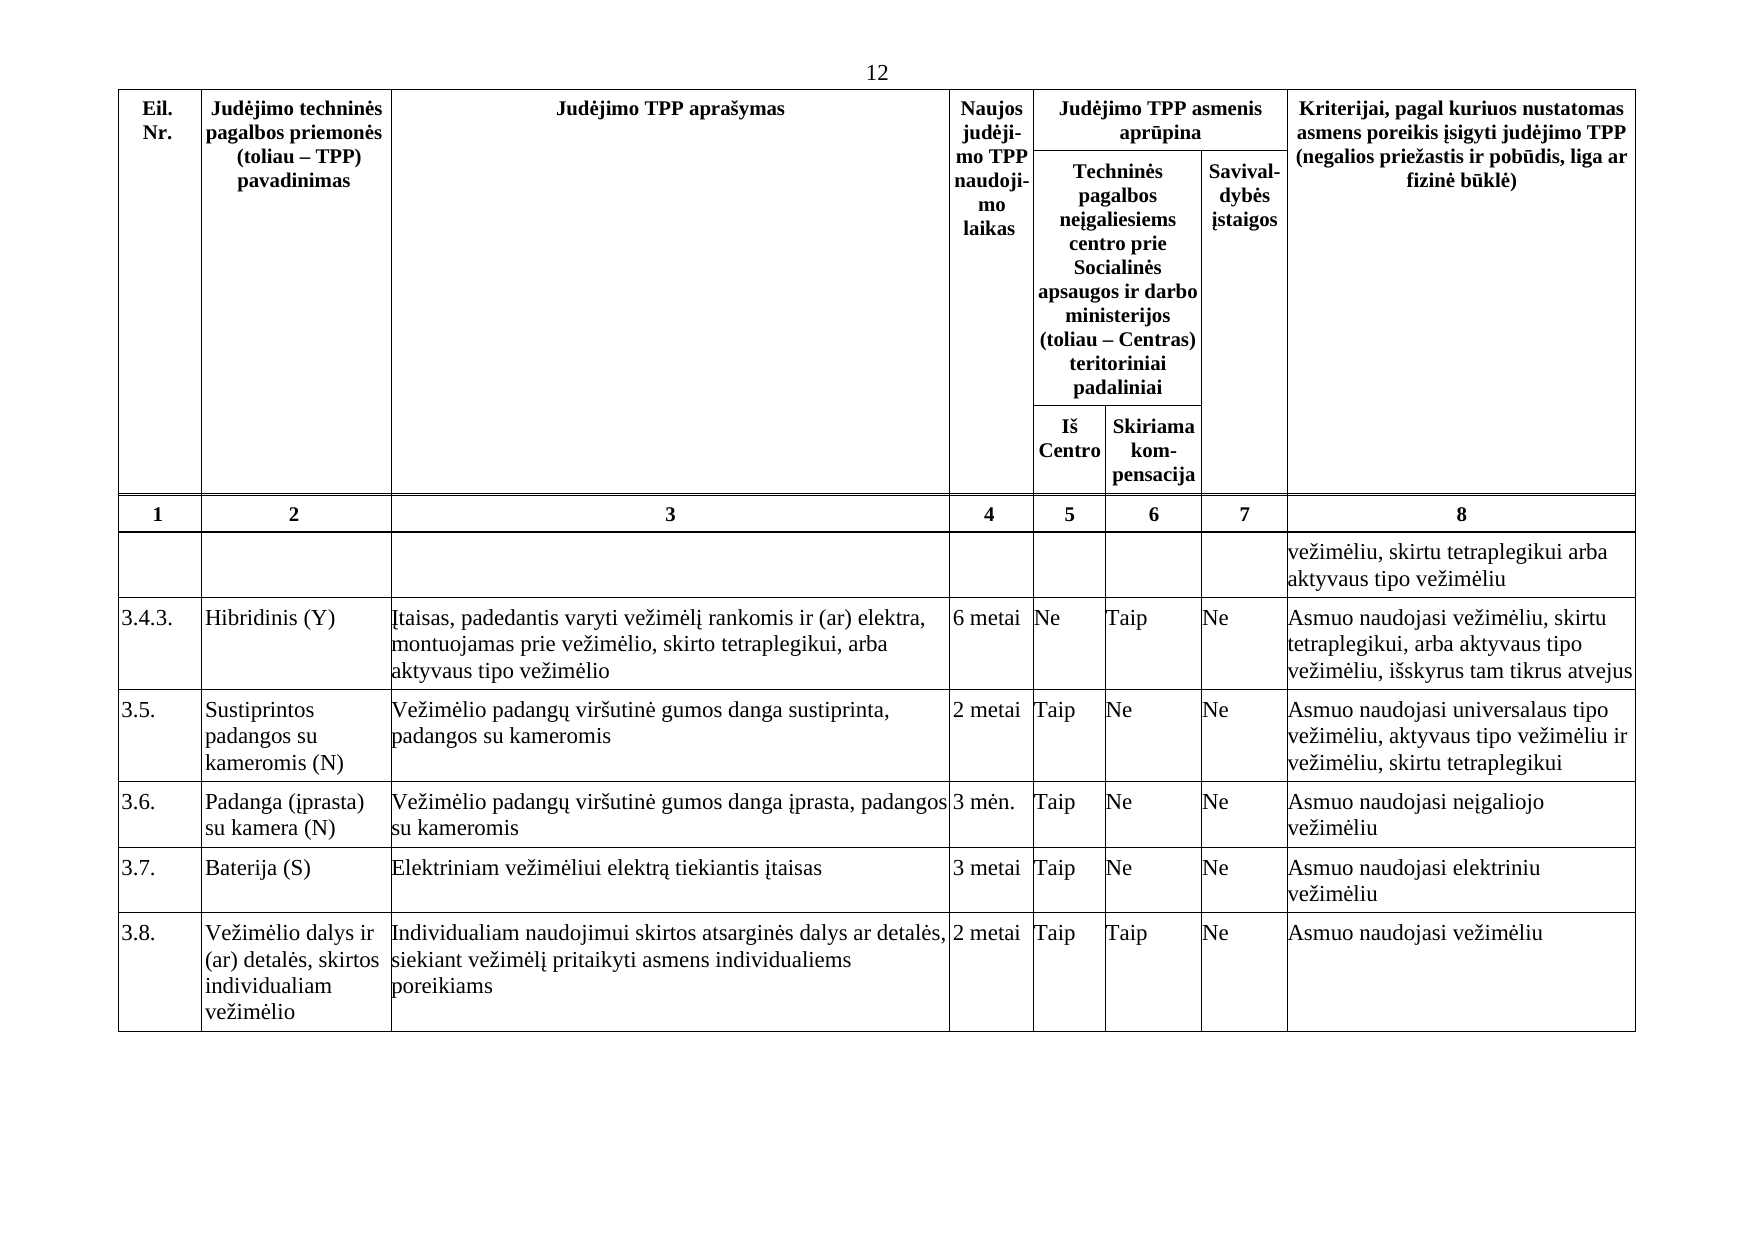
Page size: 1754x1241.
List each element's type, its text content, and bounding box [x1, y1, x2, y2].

table_cell Iš Centro [1034, 406, 1105, 492]
table_cell 2 [202, 496, 391, 531]
table_cell Vežimėlio padangų viršutinė gumos danga įprasta, padangos su kameromis [392, 782, 949, 847]
table_cell [202, 533, 391, 597]
table_cell Hibridinis (Y) [202, 598, 391, 689]
table_cell 7 [1202, 496, 1287, 531]
table_cell Vežimėlio padangų viršutinė gumos danga sustiprinta, padangos su kameromis [392, 690, 949, 781]
table_cell 3 mėn. [950, 782, 1033, 847]
table_cell Techninės pagalbos neįgaliesiems centro prie Socialinės apsaugos ir darbo ministerijos (toliau – Centras) teritoriniai padaliniai [1034, 151, 1201, 405]
table_cell 1 [119, 496, 201, 531]
table_cell 3.4.3. [119, 598, 201, 689]
table_cell Vežimėlio dalys ir (ar) detalės, skirtos individualiam vežimėlio [202, 913, 391, 1031]
table_cell [950, 533, 1033, 597]
table_cell 3.7. [119, 848, 201, 912]
table_cell Taip [1106, 913, 1201, 1031]
table_cell 3.8. [119, 913, 201, 1031]
table_cell [1106, 533, 1201, 597]
table_cell 3.6. [119, 782, 201, 847]
table_cell Taip [1034, 848, 1105, 912]
table_cell Asmuo naudojasi vežimėliu, skirtu tetraplegikui, arba aktyvaus tipo vežimėliu, išskyrus tam tikrus atvejus [1288, 598, 1635, 689]
table_cell vežimėliu, skirtu tetraplegikui arba aktyvaus tipo vežimėliu [1288, 533, 1635, 597]
table_cell Ne [1202, 690, 1287, 781]
table_header Naujos judėji- mo TPP naudoji-mo laikas [950, 90, 1033, 492]
table_cell 6 metai [950, 598, 1033, 689]
table_cell 6 [1106, 496, 1201, 531]
table_cell Ne [1106, 848, 1201, 912]
table_cell [1034, 533, 1105, 597]
table_cell Ne [1202, 848, 1287, 912]
table_cell Individualiam naudojimui skirtos atsarginės dalys ar detalės, siekiant vežimėlį pritaikyti asmens individualiems poreikiams [392, 913, 949, 1031]
table_cell [119, 533, 201, 597]
table_cell 3.5. [119, 690, 201, 781]
table_cell Taip [1034, 690, 1105, 781]
table_cell Ne [1034, 598, 1105, 689]
table_cell Sustiprintos padangos su kameromis (N) [202, 690, 391, 781]
table_cell [1202, 533, 1287, 597]
table_cell Skiriama kom-pensacija [1106, 406, 1201, 492]
table_header Judėjimo TPP aprašymas [392, 90, 949, 492]
table_cell 4 [950, 496, 1033, 531]
table_cell 3 [392, 496, 949, 531]
table_cell Ne [1202, 782, 1287, 847]
table_cell Ne [1106, 782, 1201, 847]
table_cell Ne [1106, 690, 1201, 781]
table_cell [392, 533, 949, 597]
table_cell Asmuo naudojasi neįgaliojo vežimėliu [1288, 782, 1635, 847]
table_cell Taip [1034, 913, 1105, 1031]
table_cell Asmuo naudojasi vežimėliu [1288, 913, 1635, 1031]
table_cell Ne [1202, 598, 1287, 689]
table_cell Taip [1106, 598, 1201, 689]
table_cell Ne [1202, 913, 1287, 1031]
table_cell Asmuo naudojasi elektriniu vežimėliu [1288, 848, 1635, 912]
table_cell 2 metai [950, 690, 1033, 781]
table_header Kriterijai, pagal kuriuos nustatomas asmens poreikis įsigyti judėjimo TPP (negalios priežastis ir pobūdis, liga ar fizinė būklė) [1288, 90, 1635, 492]
table_cell Įtaisas, padedantis varyti vežimėlį rankomis ir (ar) elektra, montuojamas prie vežimėlio, skirto tetraplegikui, arba aktyvaus tipo vežimėlio [392, 598, 949, 689]
table_header Judėjimo techninės pagalbos priemonės (toliau – TPP) pavadinimas [202, 90, 391, 492]
table_cell Savival-dybės įstaigos [1202, 151, 1287, 492]
table_cell Padanga (įprasta) su kamera (N) [202, 782, 391, 847]
table_cell 8 [1288, 496, 1635, 531]
table_cell 3 metai [950, 848, 1033, 912]
table_cell 5 [1034, 496, 1105, 531]
table_header Judėjimo TPP asmenis aprūpina [1034, 90, 1287, 149]
table_cell Taip [1034, 782, 1105, 847]
table_cell Elektriniam vežimėliui elektrą tiekiantis įtaisas [392, 848, 949, 912]
table_cell Baterija (S) [202, 848, 391, 912]
table_header Eil. Nr. [119, 90, 201, 492]
table_cell 2 metai [950, 913, 1033, 1031]
table_cell Asmuo naudojasi universalaus tipo vežimėliu, aktyvaus tipo vežimėliu ir vežimėliu, skirtu tetraplegikui [1288, 690, 1635, 781]
